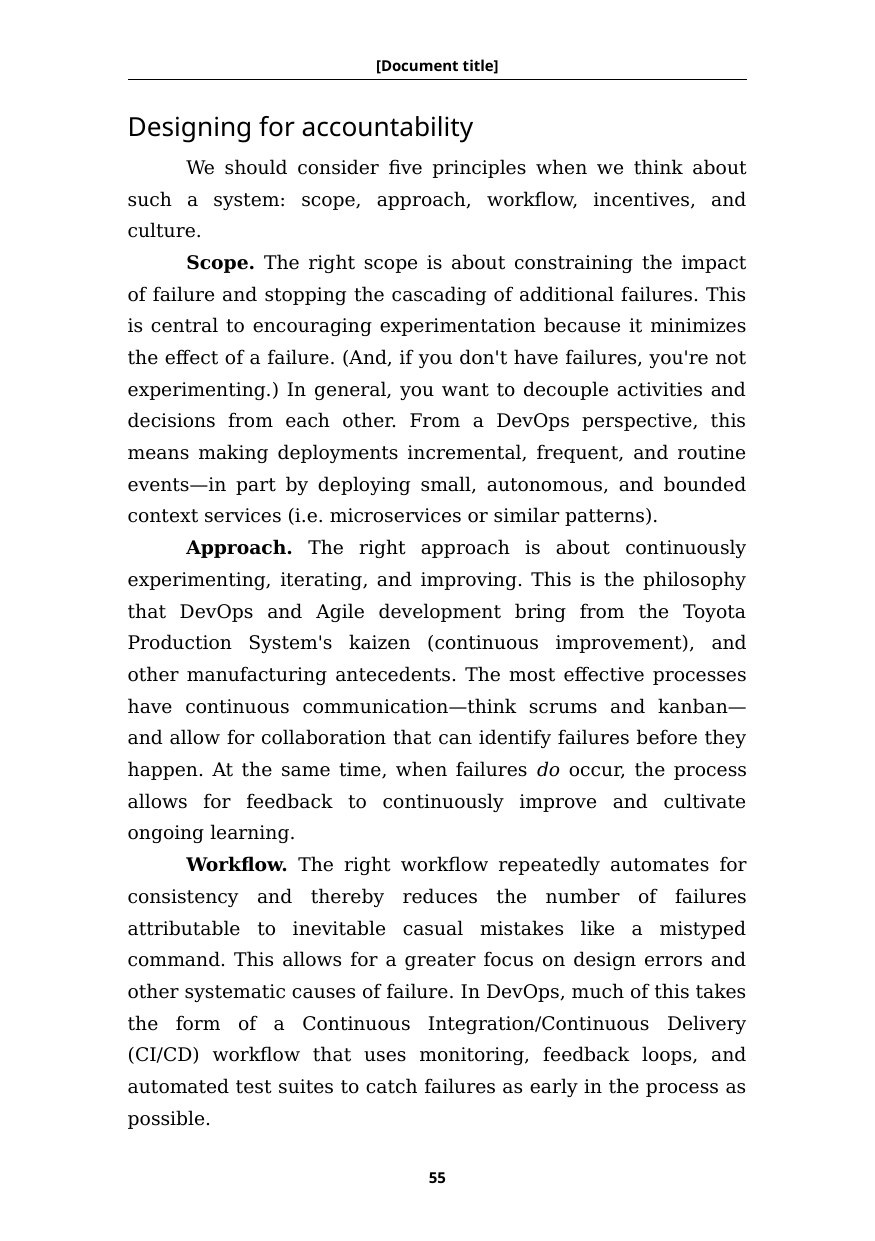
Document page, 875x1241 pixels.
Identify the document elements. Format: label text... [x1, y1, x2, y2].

subtitle Designing for accountability [127, 109, 747, 144]
text Workflow. The right workflow repeatedly automates for consistency and thereby reduces the number of failures attributable to inevitable casual mistakes like a mistyped command. This allows for a greater focus on design errors and other systematic causes of failure. In DevOps, much of this takes the form of a Continuous Integration/Continuous Delivery (CI/CD) workflow that uses monitoring, feedback loops, and automated test suites to catch failures as early in the process as possible. [127, 854, 747, 1129]
text Approach. The right approach is about continuously experimenting, iterating, and improving. This is the philosophy that DevOps and Agile development bring from the Toyota Production System's kaizen (continuous improvement), and other manufacturing antecedents. The most effective processes have continuous communication—think scrums and kanban—and allow for collaboration that can identify failures before they happen. At the same time, when failures do occur, the process allows for feedback to continuously improve and cultivate ongoing learning. [127, 537, 747, 844]
text We should consider five principles when we think about such a system: scope, approach, workflow, incentives, and culture. [127, 157, 747, 242]
text Scope. The right scope is about constraining the impact of failure and stopping the cascading of additional failures. This is central to encouraging experimentation because it minimizes the effect of a failure. (And, if you don't have failures, you're not experimenting.) In general, you want to decouple activities and decisions from each other. From a DevOps perspective, this means making deployments incremental, frequent, and routine events—in part by deploying small, autonomous, and bounded context services (i.e. microservices or similar patterns). [127, 252, 747, 527]
